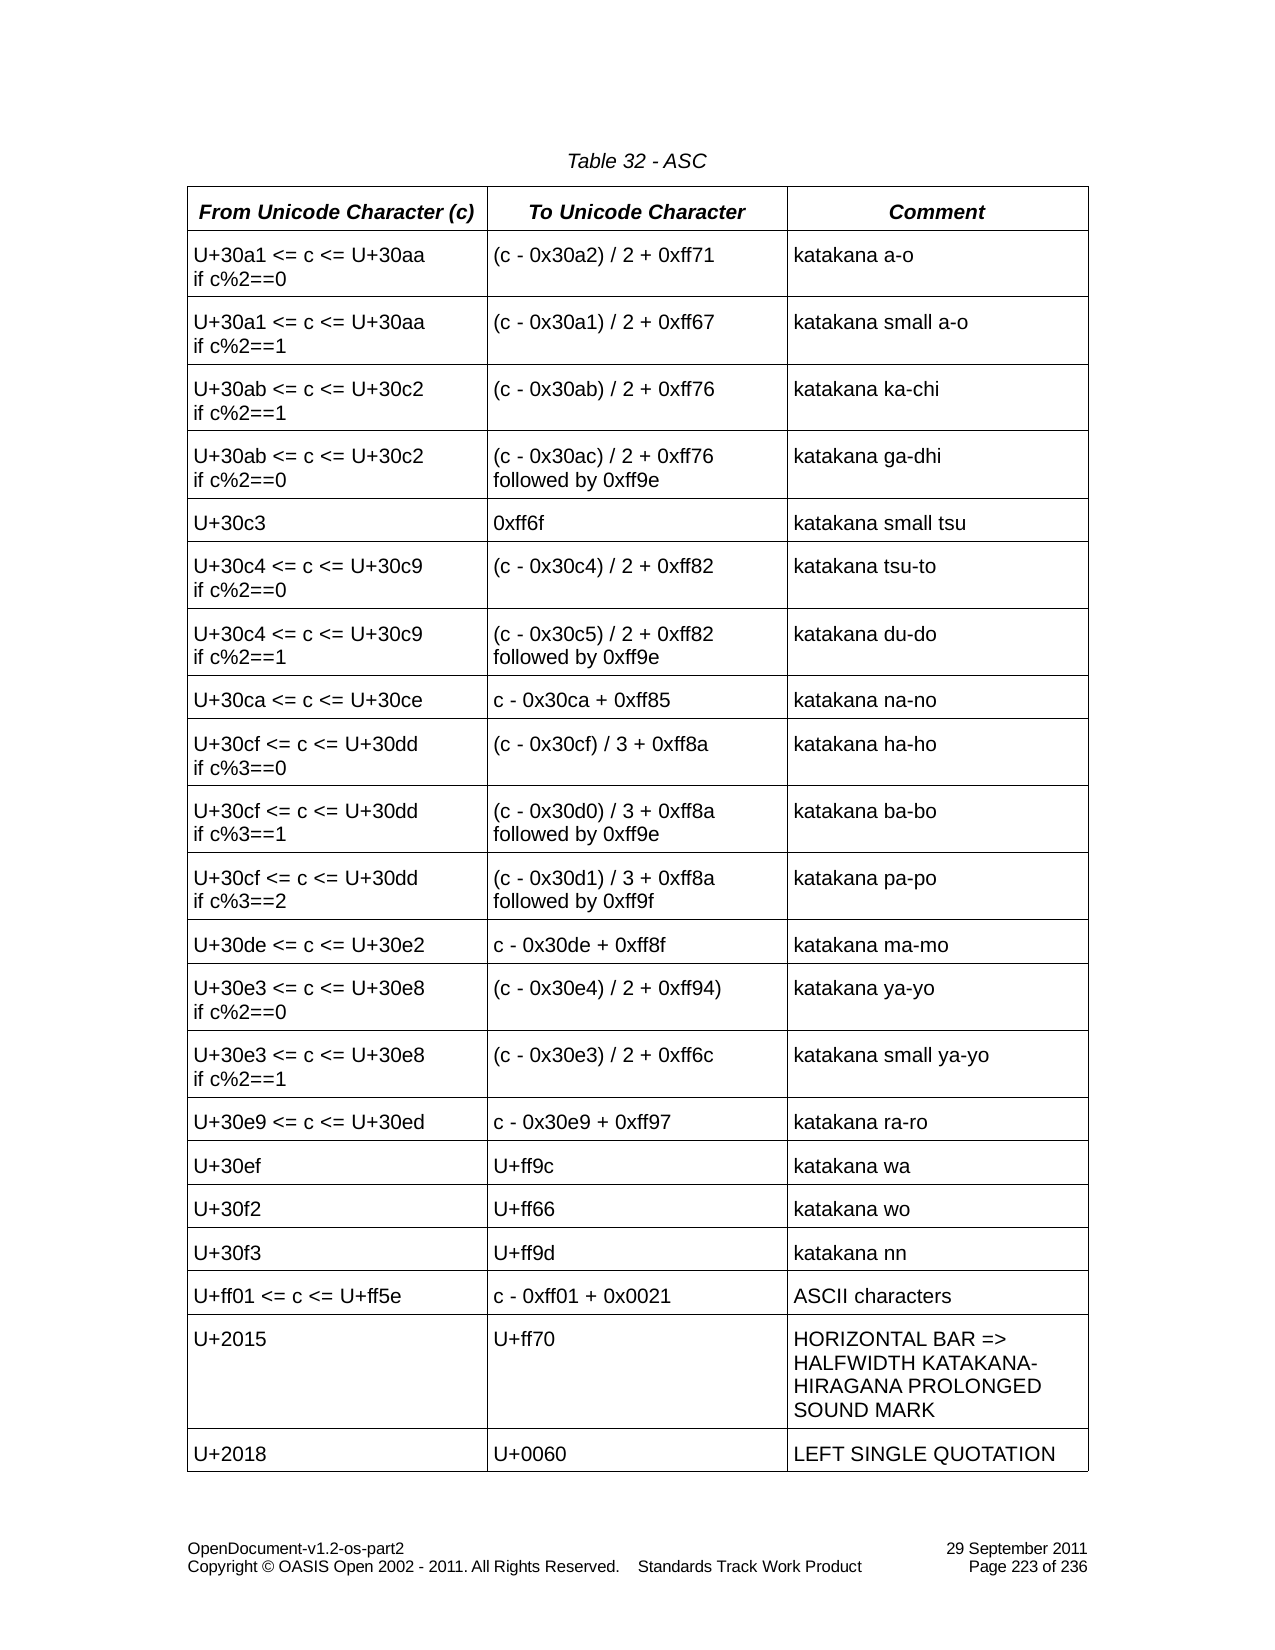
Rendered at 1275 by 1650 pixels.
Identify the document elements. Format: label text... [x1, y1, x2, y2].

table_cell U+30e3 <= c <= U+30e8 if c%2==1 [188, 1031, 487, 1097]
table_cell U+30ab <= c <= U+30c2 if c%2==0 [188, 431, 487, 497]
table_header From Unicode Character (c) [188, 187, 487, 229]
table_cell (c - 0x30ac) / 2 + 0xff76 followed by 0xff9e [488, 431, 787, 497]
table_cell (c - 0x30c4) / 2 + 0xff82 [488, 542, 787, 608]
table_cell (c - 0x30ab) / 2 + 0xff76 [488, 365, 787, 430]
table_cell c - 0x30de + 0xff8f [488, 920, 787, 963]
table_cell U+ff9c [488, 1141, 787, 1183]
table_cell katakana wo [788, 1185, 1088, 1227]
table_cell U+30cf <= c <= U+30dd if c%3==2 [188, 853, 487, 919]
table_cell katakana small tsu [788, 499, 1088, 541]
table_cell (c - 0x30c5) / 2 + 0xff82 followed by 0xff9e [488, 609, 787, 675]
table_cell katakana small ya-yo [788, 1031, 1088, 1097]
table_cell U+30a1 <= c <= U+30aa if c%2==0 [188, 231, 487, 296]
table_cell U+30e9 <= c <= U+30ed [188, 1098, 487, 1140]
table_cell katakana ba-bo [788, 786, 1088, 852]
table_cell katakana ra-ro [788, 1098, 1088, 1140]
table_cell katakana ga-dhi [788, 431, 1088, 497]
table_cell U+30f2 [188, 1185, 487, 1227]
table_cell U+ff9d [488, 1228, 787, 1270]
table_cell c - 0x30e9 + 0xff97 [488, 1098, 787, 1140]
table_cell katakana wa [788, 1141, 1088, 1183]
table_cell (c - 0x30e4) / 2 + 0xff94) [488, 964, 787, 1029]
table_cell U+30cf <= c <= U+30dd if c%3==1 [188, 786, 487, 852]
table_cell U+30cf <= c <= U+30dd if c%3==0 [188, 719, 487, 785]
table_cell U+30c4 <= c <= U+30c9 if c%2==0 [188, 542, 487, 608]
table_cell U+ff70 [488, 1315, 787, 1428]
table_cell katakana nn [788, 1228, 1088, 1270]
table_cell katakana a-o [788, 231, 1088, 296]
text Table 32 - ASC [187, 150, 1088, 173]
table_cell katakana du-do [788, 609, 1088, 675]
table_cell U+ff01 <= c <= U+ff5e [188, 1271, 487, 1314]
table_cell U+ff66 [488, 1185, 787, 1227]
table_cell katakana tsu-to [788, 542, 1088, 608]
table_cell (c - 0x30cf) / 3 + 0xff8a [488, 719, 787, 785]
table_cell U+30ef [188, 1141, 487, 1183]
table_cell 0xff6f [488, 499, 787, 541]
table_header Comment [788, 187, 1088, 229]
table_cell U+30ca <= c <= U+30ce [188, 676, 487, 718]
table_cell U+30e3 <= c <= U+30e8 if c%2==0 [188, 964, 487, 1029]
table_cell U+30de <= c <= U+30e2 [188, 920, 487, 963]
table_cell U+30ab <= c <= U+30c2 if c%2==1 [188, 365, 487, 430]
table_cell c - 0xff01 + 0x0021 [488, 1271, 787, 1314]
table_cell (c - 0x30a2) / 2 + 0xff71 [488, 231, 787, 296]
table_cell U+2015 [188, 1315, 487, 1428]
table_header To Unicode Character [488, 187, 787, 229]
table_cell katakana small a-o [788, 297, 1088, 363]
table_cell U+30c4 <= c <= U+30c9 if c%2==1 [188, 609, 487, 675]
table_cell LEFT SINGLE QUOTATION [788, 1429, 1088, 1471]
table_cell (c - 0x30d1) / 3 + 0xff8a followed by 0xff9f [488, 853, 787, 919]
table_cell katakana ka-chi [788, 365, 1088, 430]
table_cell katakana pa-po [788, 853, 1088, 919]
table_cell c - 0x30ca + 0xff85 [488, 676, 787, 718]
table_cell katakana ya-yo [788, 964, 1088, 1029]
table_cell U+0060 [488, 1429, 787, 1471]
table_cell (c - 0x30e3) / 2 + 0xff6c [488, 1031, 787, 1097]
table_cell katakana ma-mo [788, 920, 1088, 963]
table_cell HORIZONTAL BAR => HALFWIDTH KATAKANA-HIRAGANA PROLONGED SOUND MARK [788, 1315, 1088, 1428]
table_cell (c - 0x30d0) / 3 + 0xff8a followed by 0xff9e [488, 786, 787, 852]
table_cell katakana ha-ho [788, 719, 1088, 785]
table_cell U+30a1 <= c <= U+30aa if c%2==1 [188, 297, 487, 363]
table_cell ASCII characters [788, 1271, 1088, 1314]
table_cell katakana na-no [788, 676, 1088, 718]
table_cell (c - 0x30a1) / 2 + 0xff67 [488, 297, 787, 363]
table_cell U+30f3 [188, 1228, 487, 1270]
table_cell U+2018 [188, 1429, 487, 1471]
table_cell U+30c3 [188, 499, 487, 541]
